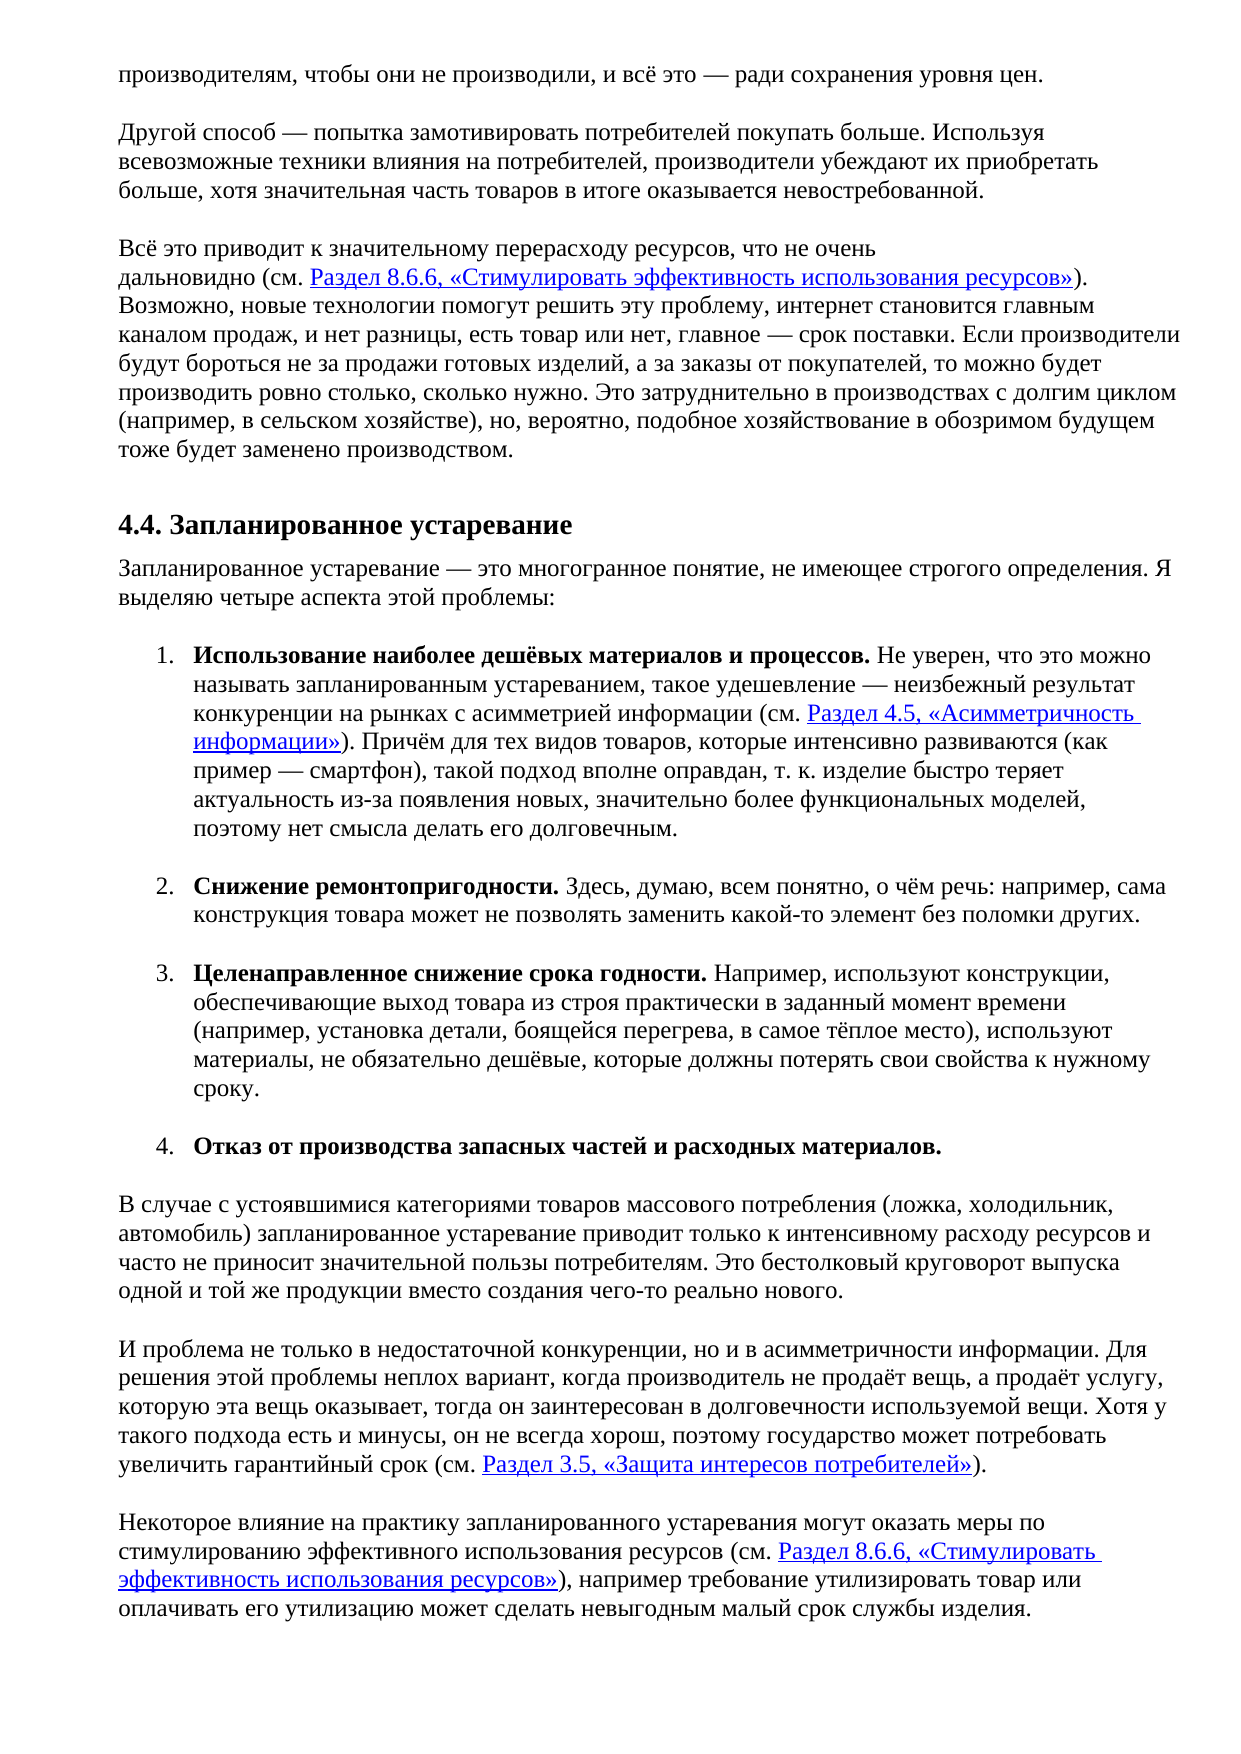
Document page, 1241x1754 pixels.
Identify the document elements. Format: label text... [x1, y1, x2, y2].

text В случае с устоявшимися категориями товаров массового потребления (ложка, холодильник, автомобиль) запланированное устаревание приводит только к интенсивному расходу ресурсов и часто не приносит значительной пользы потребителям. Это бестолковый круговорот выпуска одной и той же продукции вместо создания чего-то реально нового. [118, 1189, 1181, 1304]
subtitle 4.4. Запланированное устаревание [118, 507, 1181, 541]
text производителям, чтобы они не производили, и всё это — ради сохранения уровня цен. [118, 59, 1181, 88]
list Использование наиболее дешёвых материалов и процессов. Не уверен, что это можно называть запланированным устареванием, такое удешевление — неизбежный результат конкуренции на рынках с асимметрией информации (см. Раздел 4.5, «Асимметричность информации»). Причём для тех видов товаров, которые интенсивно развиваются (как пример — смартфон), такой подход вполне оправдан, т. к. изделие быстро теряет актуальность из-за появления новых, значительно более функциональных моделей, поэтому нет смысла делать его долговечным. [156, 640, 1181, 841]
text И проблема не только в недостаточной конкуренции, но и в асимметричности информации. Для решения этой проблемы неплох вариант, когда производитель не продаёт вещь, а продаёт услугу, которую эта вещь оказывает, тогда он заинтересован в долговечности используемой вещи. Хотя у такого подхода есть и минусы, он не всегда хорош, поэтому государство может потребовать увеличить гарантийный срок (см. Раздел 3.5, «Защита интересов потребителей»). [118, 1334, 1181, 1477]
text Некоторое влияние на практику запланированного устаревания могут оказать меры по стимулированию эффективного использования ресурсов (см. Раздел 8.6.6, «Стимулировать эффективность использования ресурсов»), например требование утилизировать товар или оплачивать его утилизацию может сделать невыгодным малый срок службы изделия. [118, 1507, 1181, 1622]
list Целенаправленное снижение срока годности. Например, используют конструкции, обеспечивающие выход товара из строя практически в заданный момент времени (например, установка детали, боящейся перегрева, в самое тёплое место), используют материалы, не обязательно дешёвые, которые должны потерять свои свойства к нужному сроку. [156, 958, 1181, 1102]
text Другой способ — попытка замотивировать потребителей покупать больше. Используя всевозможные техники влияния на потребителей, производители убеждают их приобретать больше, хотя значительная часть товаров в итоге оказывается невостребованной. [118, 117, 1181, 203]
text Всё это приводит к значительному перерасходу ресурсов, что не очень дальновидно (см. Раздел 8.6.6, «Стимулировать эффективность использования ресурсов»). Возможно, новые технологии помогут решить эту проблему, интернет становится главным каналом продаж, и нет разницы, есть товар или нет, главное — срок поставки. Если производители будут бороться не за продажи готовых изделий, а за заказы от покупателей, то можно будет производить ровно столько, сколько нужно. Это затруднительно в производствах с долгим циклом (например, в сельском хозяйстве), но, вероятно, подобное хозяйствование в обозримом будущем тоже будет заменено производством. [118, 233, 1181, 463]
list Отказ от производства запасных частей и расходных материалов. [156, 1131, 1181, 1160]
list Снижение ремонтопригодности. Здесь, думаю, всем понятно, о чём речь: например, сама конструкция товара может не позволять заменить какой-то элемент без поломки других. [156, 871, 1181, 928]
text Запланированное устаревание — это многогранное понятие, не имеющее строгого определения. Я выделяю четыре аспекта этой проблемы: [118, 553, 1181, 611]
